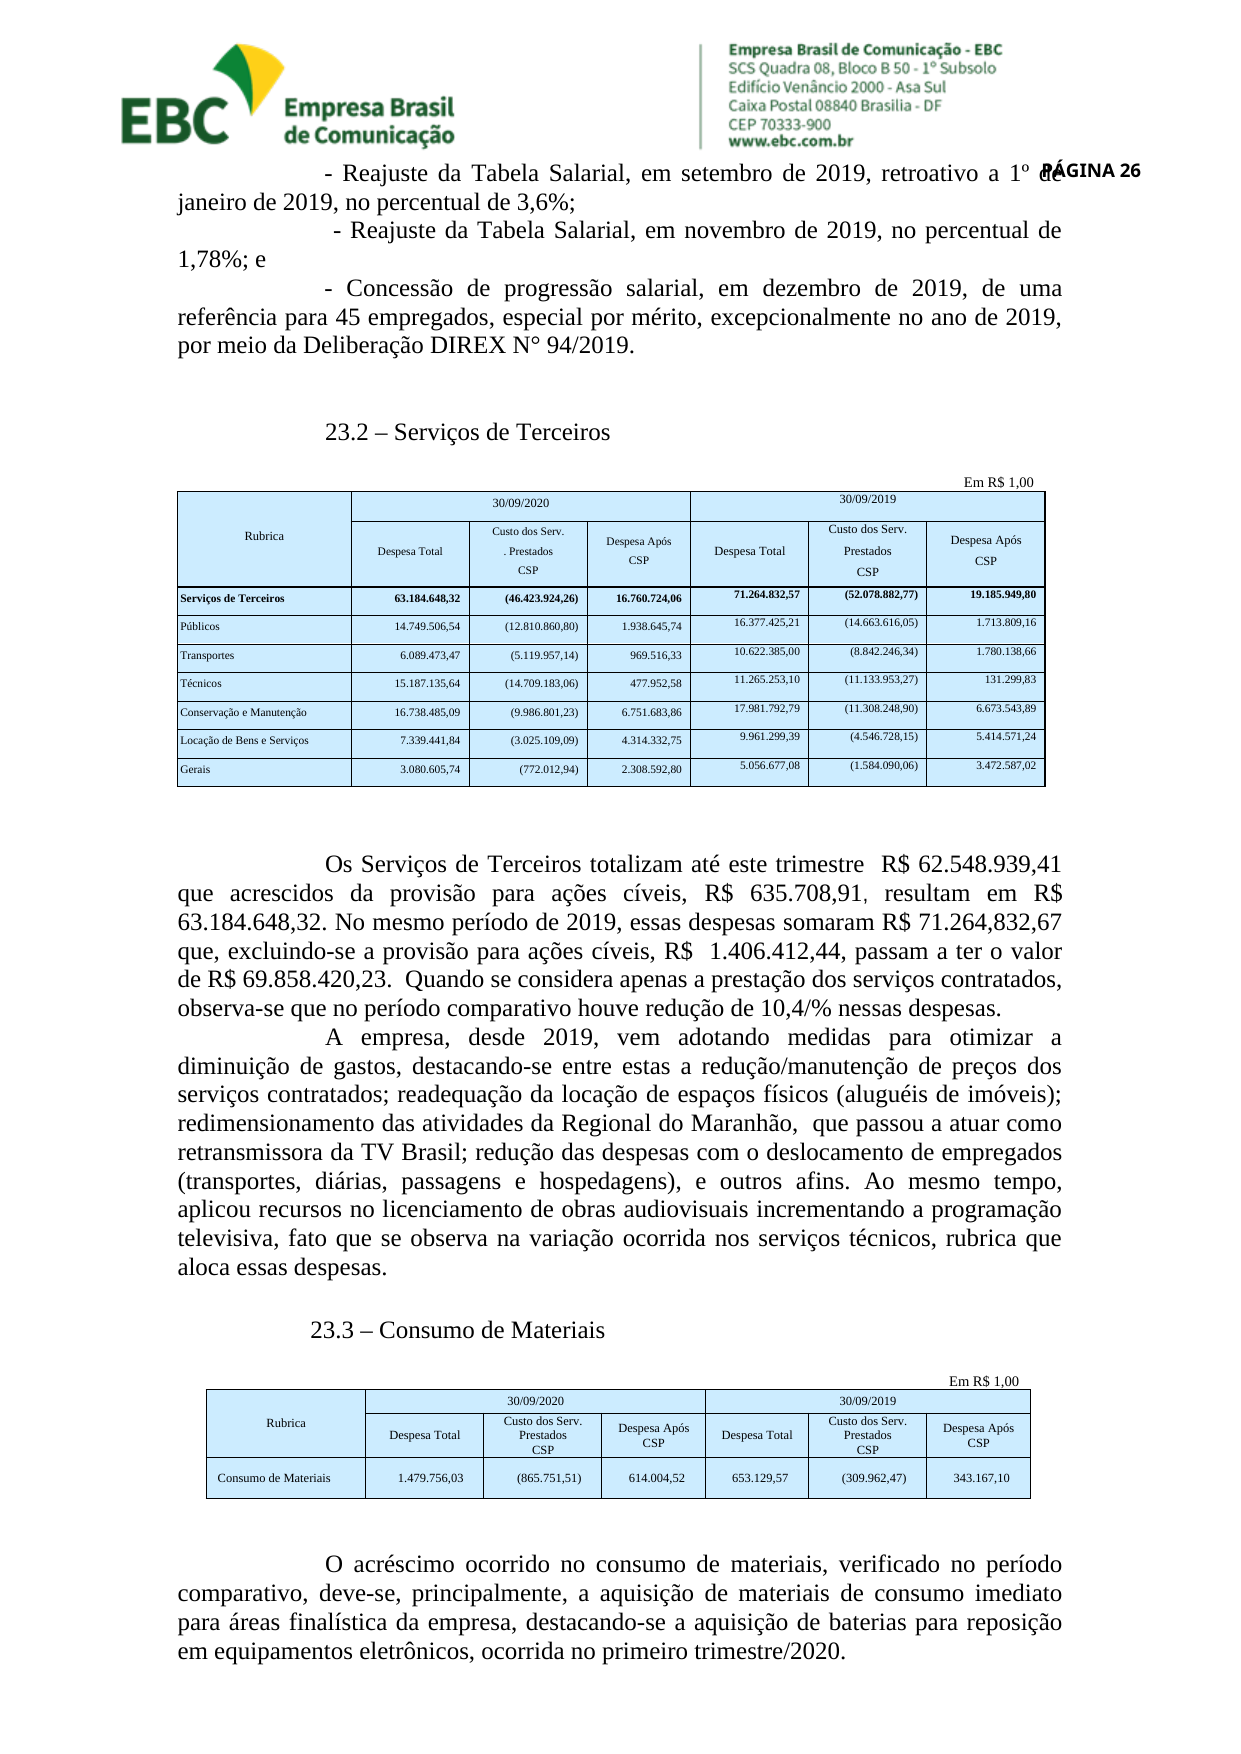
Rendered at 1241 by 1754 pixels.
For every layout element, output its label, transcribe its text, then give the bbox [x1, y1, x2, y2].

table_cell 14.749.506,54 [352, 616, 469, 643]
table_cell 131.299,83 [927, 673, 1044, 701]
text Em R$ 1,00 [177, 474, 1034, 491]
table_cell 2.308.592,80 [588, 759, 690, 786]
table_cell (14.709.183,06) [470, 673, 587, 701]
table_cell Públicos [178, 616, 351, 643]
table_cell (5.119.957,14) [470, 645, 587, 672]
table_cell (4.546.728,15) [809, 730, 926, 758]
table_cell Gerais [178, 759, 351, 786]
table_cell 653.129,57 [706, 1458, 808, 1498]
table_cell Despesa Total [691, 522, 808, 586]
table_cell 3.472.587,02 [927, 759, 1044, 786]
table_cell Despesa Total [352, 522, 469, 586]
table_cell (14.663.616,05) [809, 616, 926, 643]
table_cell (3.025.109,09) [470, 730, 587, 758]
text - Reajuste da Tabela Salarial, em setembro de 2019, retroativo a 1º de janeiro de 2019, no percentual de 3,6%; [177, 148, 1063, 216]
table_cell (11.308.248,90) [809, 702, 926, 729]
table_cell (46.423.924,26) [470, 588, 587, 615]
table_cell 1.938.645,74 [588, 616, 690, 643]
table_cell Despesa Total [706, 1414, 808, 1457]
text 23.3 – Consumo de Materiais [177, 1315, 1063, 1343]
table_cell 6.673.543,89 [927, 702, 1044, 729]
text A empresa, desde 2019, vem adotando medidas para otimizar a diminuição de gastos, destacando-se entre estas a redução/manutenção de preços dos serviços contratados; readequação da locação de espaços físicos (aluguéis de imóveis); redimensionamento das atividades da Regional do Maranhão, que passou a atuar como retransmissora da TV Brasil; redução das despesas com o deslocamento de empregados (transportes, diárias, passagens e hospedagens), e outros afins. Ao mesmo tempo, aplicou recursos no licenciamento de obras audiovisuais incrementando a programação televisiva, fato que se observa na variação ocorrida nos serviços técnicos, rubrica que aloca essas despesas. [177, 1022, 1063, 1281]
table_cell Custo dos Serv. Prestados CSP [484, 1414, 601, 1457]
table_cell 1.479.756,03 [366, 1458, 483, 1498]
table_cell (12.810.860,80) [470, 616, 587, 643]
table_cell 19.185.949,80 [927, 588, 1044, 615]
text - Concessão de progressão salarial, em dezembro de 2019, de uma referência para 45 empregados, especial por mérito, excepcionalmente no ano de 2019, por meio da Deliberação DIREX N° 94/2019. [177, 273, 1063, 359]
table_cell Custo dos Serv. Prestados CSP [809, 1414, 926, 1457]
table_cell 17.981.792,79 [691, 702, 808, 729]
table_cell 5.414.571,24 [927, 730, 1044, 758]
table_header 30/09/2019 [691, 492, 1044, 521]
table_cell 4.314.332,75 [588, 730, 690, 758]
table_header 30/09/2020 [366, 1390, 705, 1413]
table_cell 343.167,10 [927, 1458, 1030, 1498]
text Em R$ 1,00 [177, 1372, 1019, 1389]
table_cell Custo dos Serv. Prestados CSP [809, 522, 926, 586]
table_cell 5.056.677,08 [691, 759, 808, 786]
text Os Serviços de Terceiros totalizam até este trimestre R$ 62.548.939,41 que acrescidos da provisão para ações cíveis, R$ 635.708,91, resultam em R$ 63.184.648,32. No mesmo período de 2019, essas despesas somaram R$ 71.264,832,67 que, excluindo-se a provisão para ações cíveis, R$ 1.406.412,44, passam a ter o valor de R$ 69.858.420,23. Quando se considera apenas a prestação dos serviços contratados, observa-se que no período comparativo houve redução de 10,4/% nessas despesas. [177, 849, 1063, 1022]
table_header 30/09/2019 [706, 1390, 1030, 1413]
table_cell Conservação e Manutenção [178, 702, 351, 729]
table_cell 477.952,58 [588, 673, 690, 701]
table_cell 16.738.485,09 [352, 702, 469, 729]
table_cell (11.133.953,27) [809, 673, 926, 701]
table_cell (1.584.090,06) [809, 759, 926, 786]
table_cell Transportes [178, 645, 351, 672]
table_cell 63.184.648,32 [352, 588, 469, 615]
table_cell 9.961.299,39 [691, 730, 808, 758]
table_cell Despesa Após CSP [588, 522, 690, 586]
table_cell 1.713.809,16 [927, 616, 1044, 643]
table_cell (309.962,47) [809, 1458, 926, 1498]
table_cell (8.842.246,34) [809, 645, 926, 672]
table_cell Despesa Após CSP [602, 1414, 705, 1457]
text - Reajuste da Tabela Salarial, em novembro de 2019, no percentual de 1,78%; e [177, 216, 1063, 273]
table_cell 7.339.441,84 [352, 730, 469, 758]
text O acréscimo ocorrido no consumo de materiais, verificado no período comparativo, deve-se, principalmente, a aquisição de materiais de consumo imediato para áreas finalística da empresa, destacando-se a aquisição de baterias para reposição em equipamentos eletrônicos, ocorrida no primeiro trimestre/2020. [177, 1549, 1063, 1664]
table_cell 16.377.425,21 [691, 616, 808, 643]
table_cell Consumo de Materiais [207, 1458, 365, 1498]
table_cell 969.516,33 [588, 645, 690, 672]
table_cell (52.078.882,77) [809, 588, 926, 615]
table_cell 15.187.135,64 [352, 673, 469, 701]
table_cell Despesa Após CSP [927, 522, 1044, 586]
table_cell 10.622.385,00 [691, 645, 808, 672]
table_cell (865.751,51) [484, 1458, 601, 1498]
table_cell 11.265.253,10 [691, 673, 808, 701]
table_cell Despesa Após CSP [927, 1414, 1030, 1457]
table_header Rubrica [207, 1390, 365, 1457]
table_header 30/09/2020 [352, 492, 690, 521]
table_cell (9.986.801,23) [470, 702, 587, 729]
table_cell Locação de Bens e Serviços [178, 730, 351, 758]
table_cell 6.751.683,86 [588, 702, 690, 729]
table_cell 6.089.473,47 [352, 645, 469, 672]
table_cell Técnicos [178, 673, 351, 701]
table_cell 16.760.724,06 [588, 588, 690, 615]
table_cell (772.012,94) [470, 759, 587, 786]
table_cell 614.004,52 [602, 1458, 705, 1498]
table_header Rubrica [178, 492, 351, 586]
table_cell Serviços de Terceiros [178, 588, 351, 615]
table_cell Custo dos Serv. . Prestados CSP [470, 522, 587, 586]
table_cell 71.264.832,57 [691, 588, 808, 615]
text 23.2 – Serviços de Terceiros [177, 417, 1063, 446]
table_cell 1.780.138,66 [927, 645, 1044, 672]
table_cell 3.080.605,74 [352, 759, 469, 786]
table_cell Despesa Total [366, 1414, 483, 1457]
